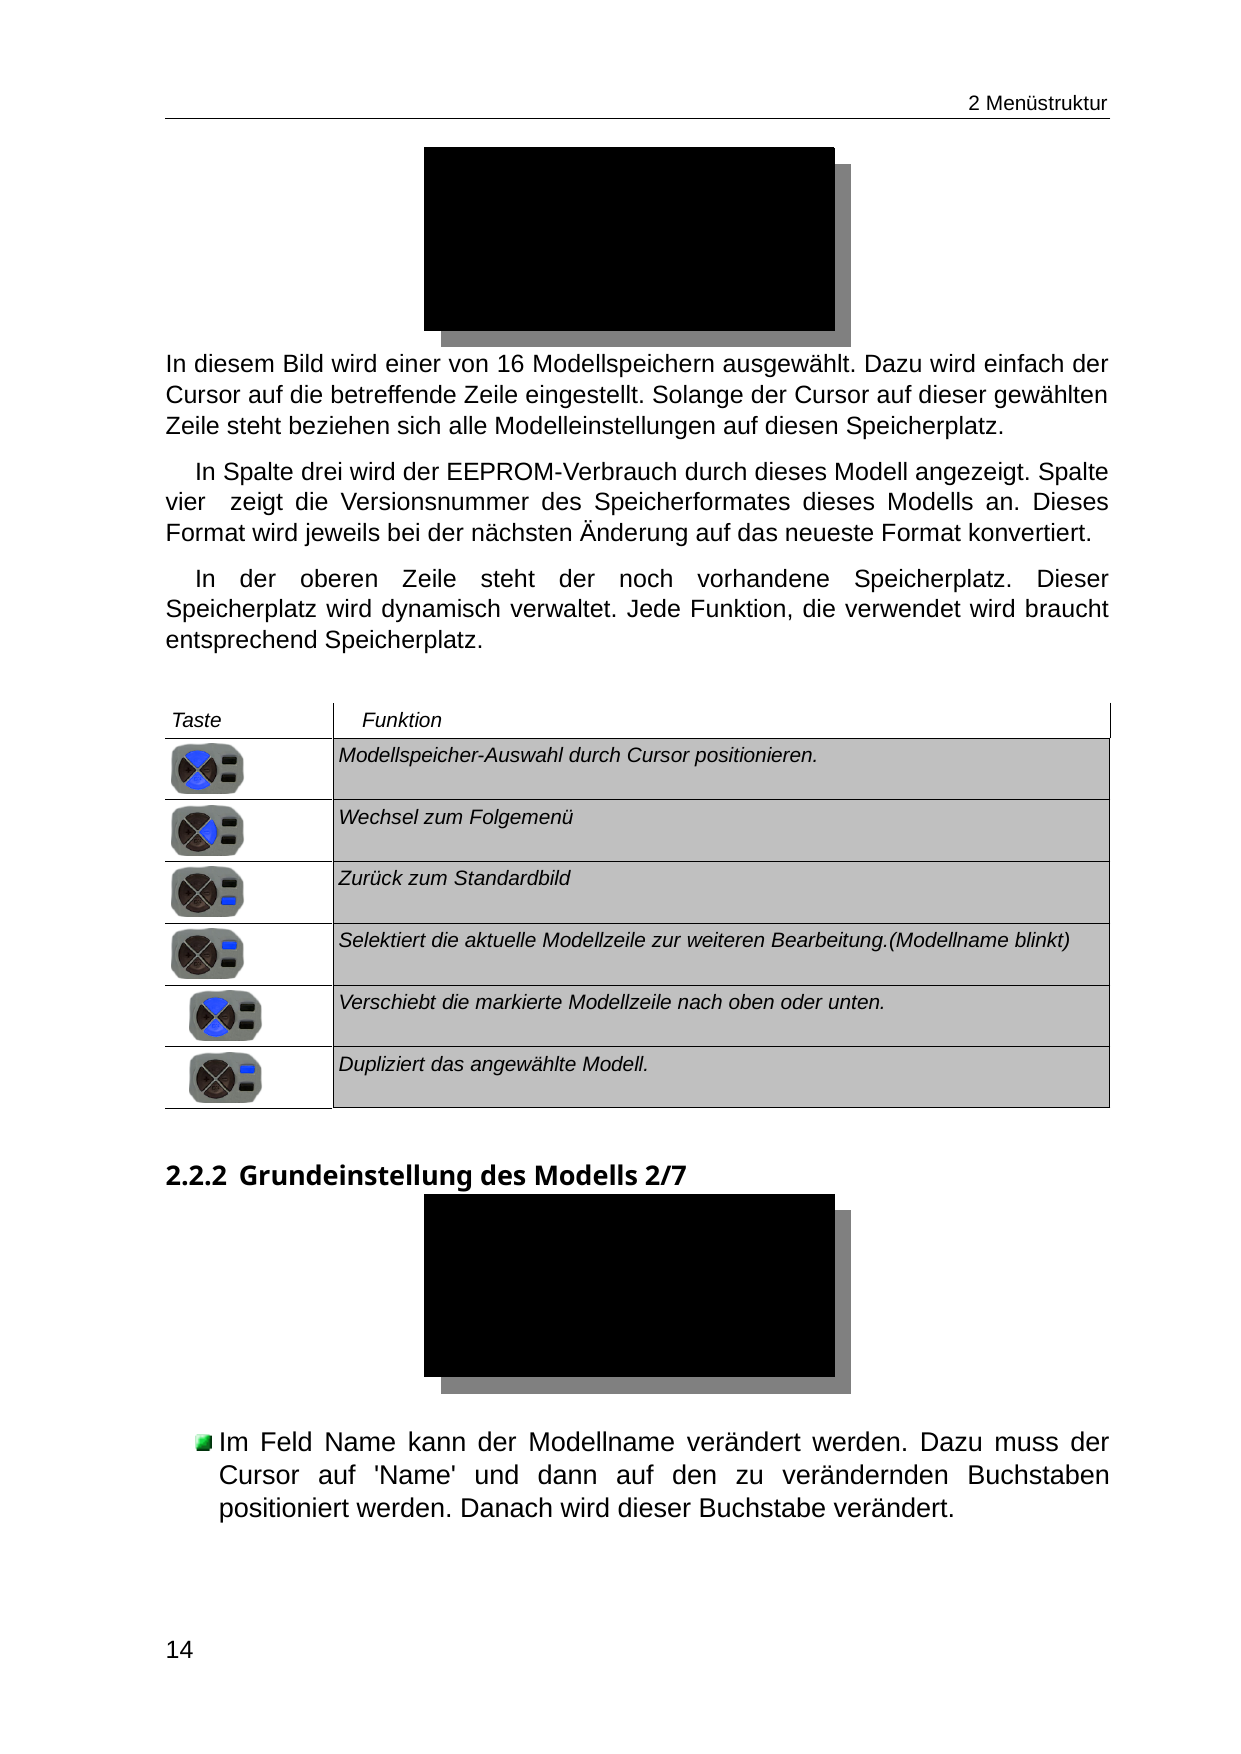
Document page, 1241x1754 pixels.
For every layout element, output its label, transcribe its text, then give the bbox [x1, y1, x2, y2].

table_cell [165, 739, 332, 799]
picture [171, 866, 245, 917]
table_cell [165, 800, 332, 861]
table_cell Verschiebt die markierte Modellzeile nach oben oder unten. [334, 986, 1109, 1046]
text In der oberen Zeile steht der noch vorhandene Speicherplatz. Dieser Speicherplatz wird dynamisch verwaltet. Jede Funktion, die verwendet wird braucht entsprechend Speicherplatz. [165, 564, 1110, 654]
table_cell [165, 862, 332, 923]
table_cell Selektiert die aktuelle Modellzeile zur weiteren Bearbeitung.(Modellname blinkt) [334, 924, 1109, 985]
subtitle Grundeinstellung des Modells 2/7 [165, 1157, 1110, 1194]
table_cell Zurück zum Standardbild [334, 862, 1109, 923]
picture [171, 928, 245, 979]
picture [189, 990, 263, 1041]
picture [171, 743, 245, 794]
picture [171, 805, 245, 856]
table_cell [165, 986, 332, 1046]
table_cell [165, 1047, 332, 1108]
text In Spalte drei wird der EEPROM-Verbrauch durch dieses Modell angezeigt. Spalte vier zeigt die Versionsnummer des Speicherformates dieses Modells an. Dieses Format wird jeweils bei der nächsten Änderung auf das neueste Format konvertiert. [165, 457, 1110, 547]
table_cell Modellspeicher-Auswahl durch Cursor positionieren. [334, 739, 1109, 799]
list Im Feld Name kann der Modellname verändert werden. Dazu muss der Cursor auf 'Name' und dann auf den zu verändernden Buchstaben positioniert werden. Danach wird dieser Buchstabe verändert. [165, 1427, 1110, 1523]
table_cell Dupliziert das angewählte Modell. [334, 1047, 1109, 1107]
text In diesem Bild wird einer von 16 Modellspeichern ausgewählt. Dazu wird einfach der Cursor auf die betreffende Zeile eingestellt. Solange der Cursor auf dieser gewählten Zeile steht beziehen sich alle Modelleinstellungen auf diesen Speicherplatz. [165, 147, 1110, 440]
picture [195, 1434, 212, 1451]
table_cell [165, 924, 332, 985]
picture [189, 1052, 263, 1103]
table_header Funktion [334, 703, 1110, 738]
table_cell Wechsel zum Folgemenü [334, 800, 1109, 861]
table_header Taste [165, 703, 332, 738]
